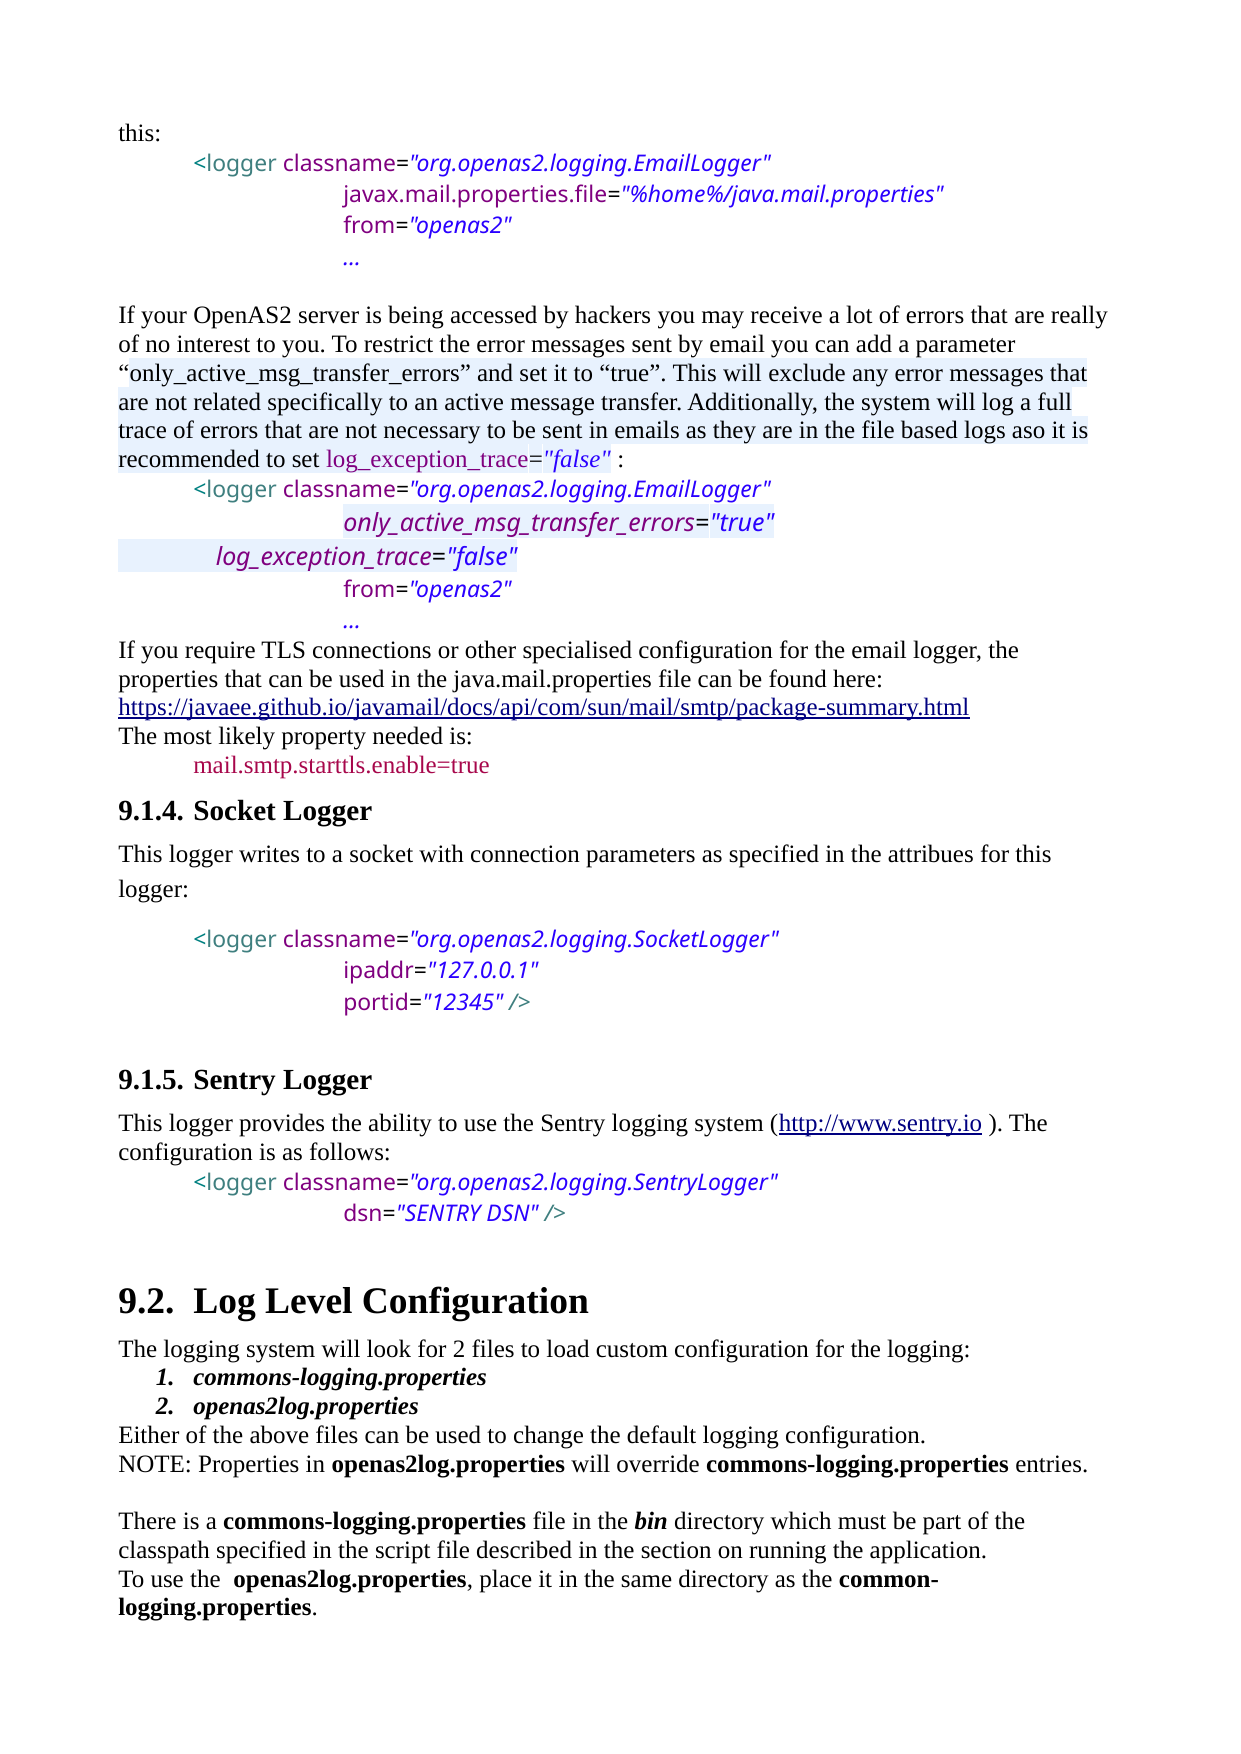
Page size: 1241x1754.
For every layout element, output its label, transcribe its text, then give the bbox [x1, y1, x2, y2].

text The most likely property needed is: [118, 721, 1122, 750]
text The logging system will look for 2 files to load custom configuration for the logging: [118, 1334, 1122, 1362]
text this: [118, 118, 1122, 147]
list openas2log.properties [156, 1391, 1122, 1420]
text <logger classname="org.openas2.logging.SocketLogger" [193, 923, 1122, 954]
text There is a commons-logging.properties file in the bin directory which must be part of the classpath specified in the script file described in the section on running the application. [118, 1506, 1122, 1564]
text … [118, 241, 1122, 272]
text mail.smtp.starttls.enable=true [193, 750, 1122, 779]
subtitle Sentry Logger [118, 1062, 1122, 1096]
text Either of the above files can be used to change the default logging configuration. [118, 1420, 1122, 1449]
text To use the openas2log.properties, place it in the same directory as the common-logging.properties. [118, 1564, 1122, 1621]
text If you require TLS connections or other specialised configuration for the email logger, the properties that can be used in the java.mail.properties file can be found here: [118, 635, 1122, 692]
text This logger provides the ability to use the Sentry logging system (http://www.sentry.io ). The configuration is as follows: [118, 1108, 1122, 1166]
text NOTE: Properties in openas2log.properties will override commons-logging.properties entries. [118, 1449, 1122, 1477]
text javax.mail.properties.file="%home%/java.mail.properties" [118, 178, 1122, 209]
subtitle Socket Logger [118, 793, 1122, 827]
text log_exception_trace="false" [118, 538, 1122, 572]
text <logger classname="org.openas2.logging.EmailLogger" [118, 147, 1122, 178]
text This logger writes to a socket with connection parameters as specified in the attribues for this logger: [118, 839, 1122, 903]
text ipaddr="127.0.0.1" [118, 954, 1122, 985]
text dsn="SENTRY DSN" /> [118, 1197, 1122, 1228]
subtitle Log Level Configuration [118, 1278, 1122, 1321]
text https://javaee.github.io/javamail/docs/api/com/sun/mail/smtp/package-summary.html [118, 692, 1122, 721]
text only_active_msg_transfer_errors="true" [118, 504, 1122, 538]
list commons-logging.properties [156, 1362, 1122, 1391]
text <logger classname="org.openas2.logging.SentryLogger" [193, 1166, 1122, 1197]
text portid="12345" /> [118, 985, 1122, 1017]
text from="openas2" [118, 209, 1122, 241]
text <logger classname="org.openas2.logging.EmailLogger" [118, 473, 1122, 504]
text If your OpenAS2 server is being accessed by hackers you may receive a lot of errors that are really of no interest to you. To restrict the error messages sent by email you can add a parameter “only_active_msg_transfer_errors” and set it to “true”. This will exclude any error messages that are not related specifically to an active message transfer. Additionally, the system will log a full trace of errors that are not necessary to be sent in emails as they are in the file based logs aso it is recommended to set log_exception_trace="false" : [118, 301, 1122, 473]
text … [118, 604, 1122, 635]
text from="openas2" [118, 572, 1122, 604]
